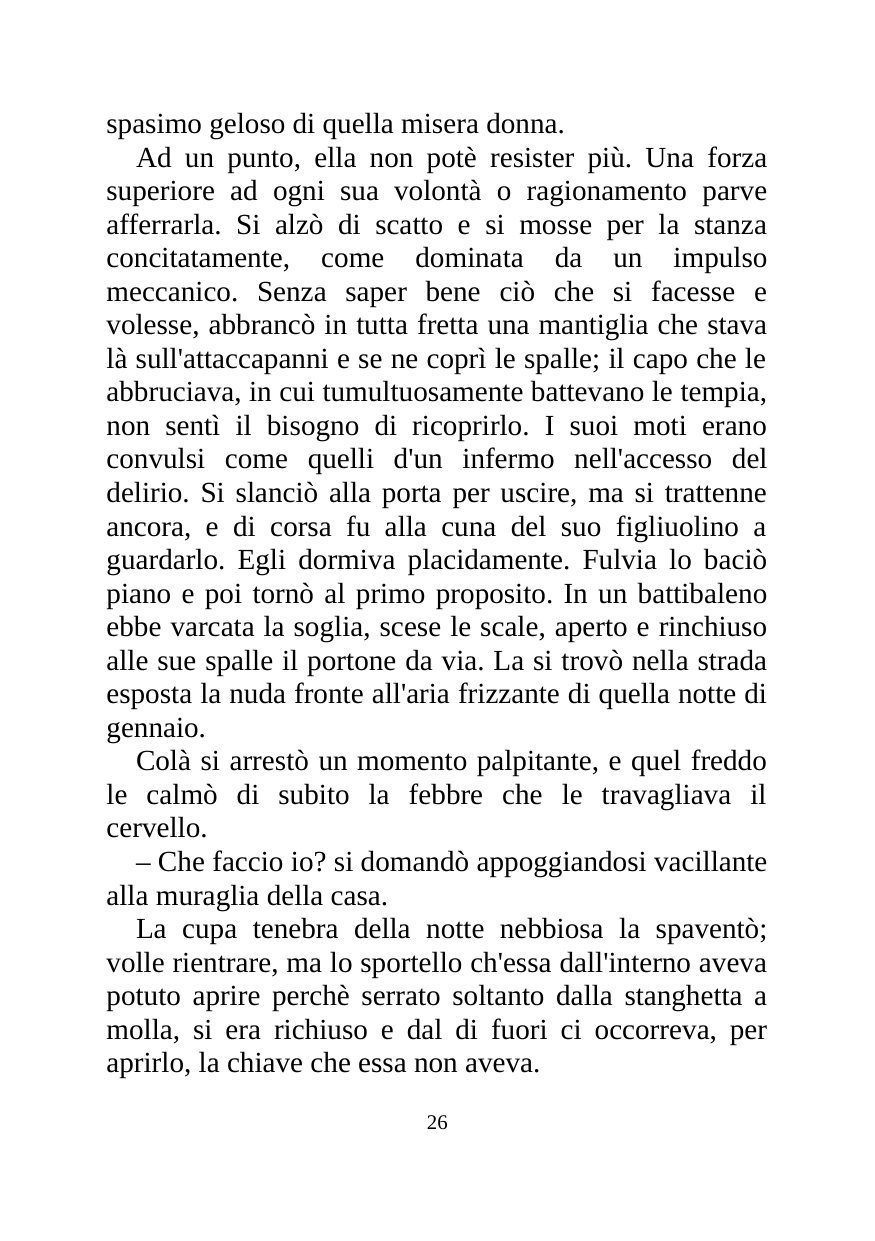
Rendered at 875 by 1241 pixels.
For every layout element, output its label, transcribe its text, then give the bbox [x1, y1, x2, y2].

text spasimo geloso di quella misera donna. [106, 106, 768, 140]
text Colà si arrestò un momento palpitante, e quel freddo le calmò di subito la febbre che le travagliava il cervello. [106, 743, 768, 844]
text Ad un punto, ella non potè resister più. Una forza superiore ad ogni sua volontà o ragionamento parve afferrarla. Si alzò di scatto e si mosse per la stanza concitatamente, come dominata da un impulso meccanico. Senza saper bene ciò che si facesse e volesse, abbrancò in tutta fretta una mantiglia che stava là sull'attaccapanni e se ne coprì le spalle; il capo che le abbruciava, in cui tumultuosamente battevano le tempia, non sentì il bisogno di ricoprirlo. I suoi moti erano convulsi come quelli d'un infermo nell'accesso del delirio. Si slanciò alla porta per uscire, ma si trattenne ancora, e di corsa fu alla cuna del suo figliuolino a guardarlo. Egli dormiva placidamente. Fulvia lo baciò piano e poi tornò al primo proposito. In un battibaleno ebbe varcata la soglia, scese le scale, aperto e rinchiuso alle sue spalle il portone da via. La si trovò nella strada esposta la nuda fronte all'aria frizzante di quella notte di gennaio. [106, 140, 768, 743]
text La cupa tenebra della notte nebbiosa la spaventò; volle rientrare, ma lo sportello ch'essa dall'interno aveva potuto aprire perchè serrato soltanto dalla stanghetta a molla, si era richiuso e dal di fuori ci occorreva, per aprirlo, la chiave che essa non aveva. [106, 911, 768, 1079]
text – Che faccio io? si domandò appoggiandosi vacillante alla muraglia della casa. [106, 844, 768, 911]
